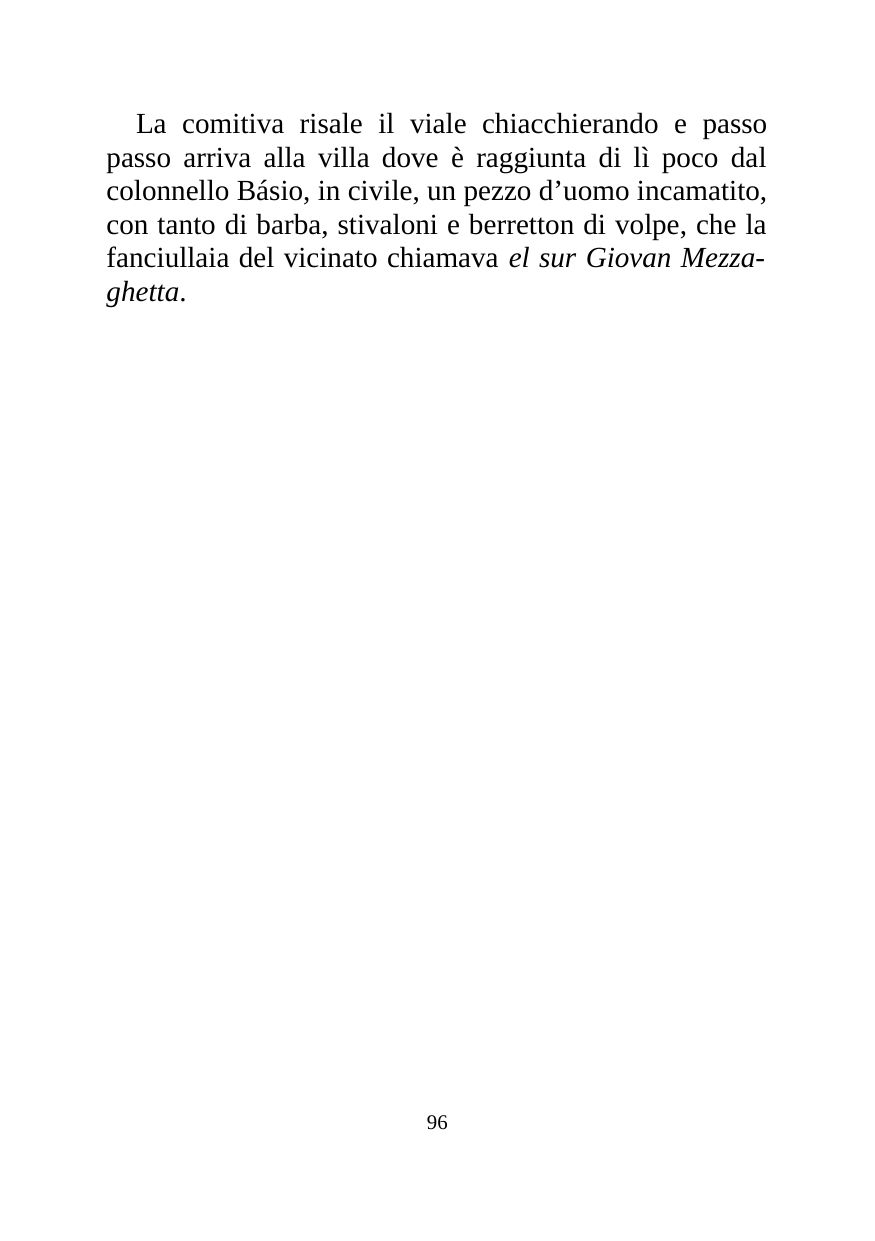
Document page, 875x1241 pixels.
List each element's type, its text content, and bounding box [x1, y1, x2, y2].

text La comitiva risale il viale chiacchierando e passo passo arriva alla villa dove è raggiunta di lì poco dal colonnello Básio, in civile, un pezzo d’uomo incamatito, con tanto di barba, stivaloni e berretton di volpe, che la fanciullaia del vicinato chiamava el sur Giovan Mezza-ghetta. [106, 106, 768, 307]
